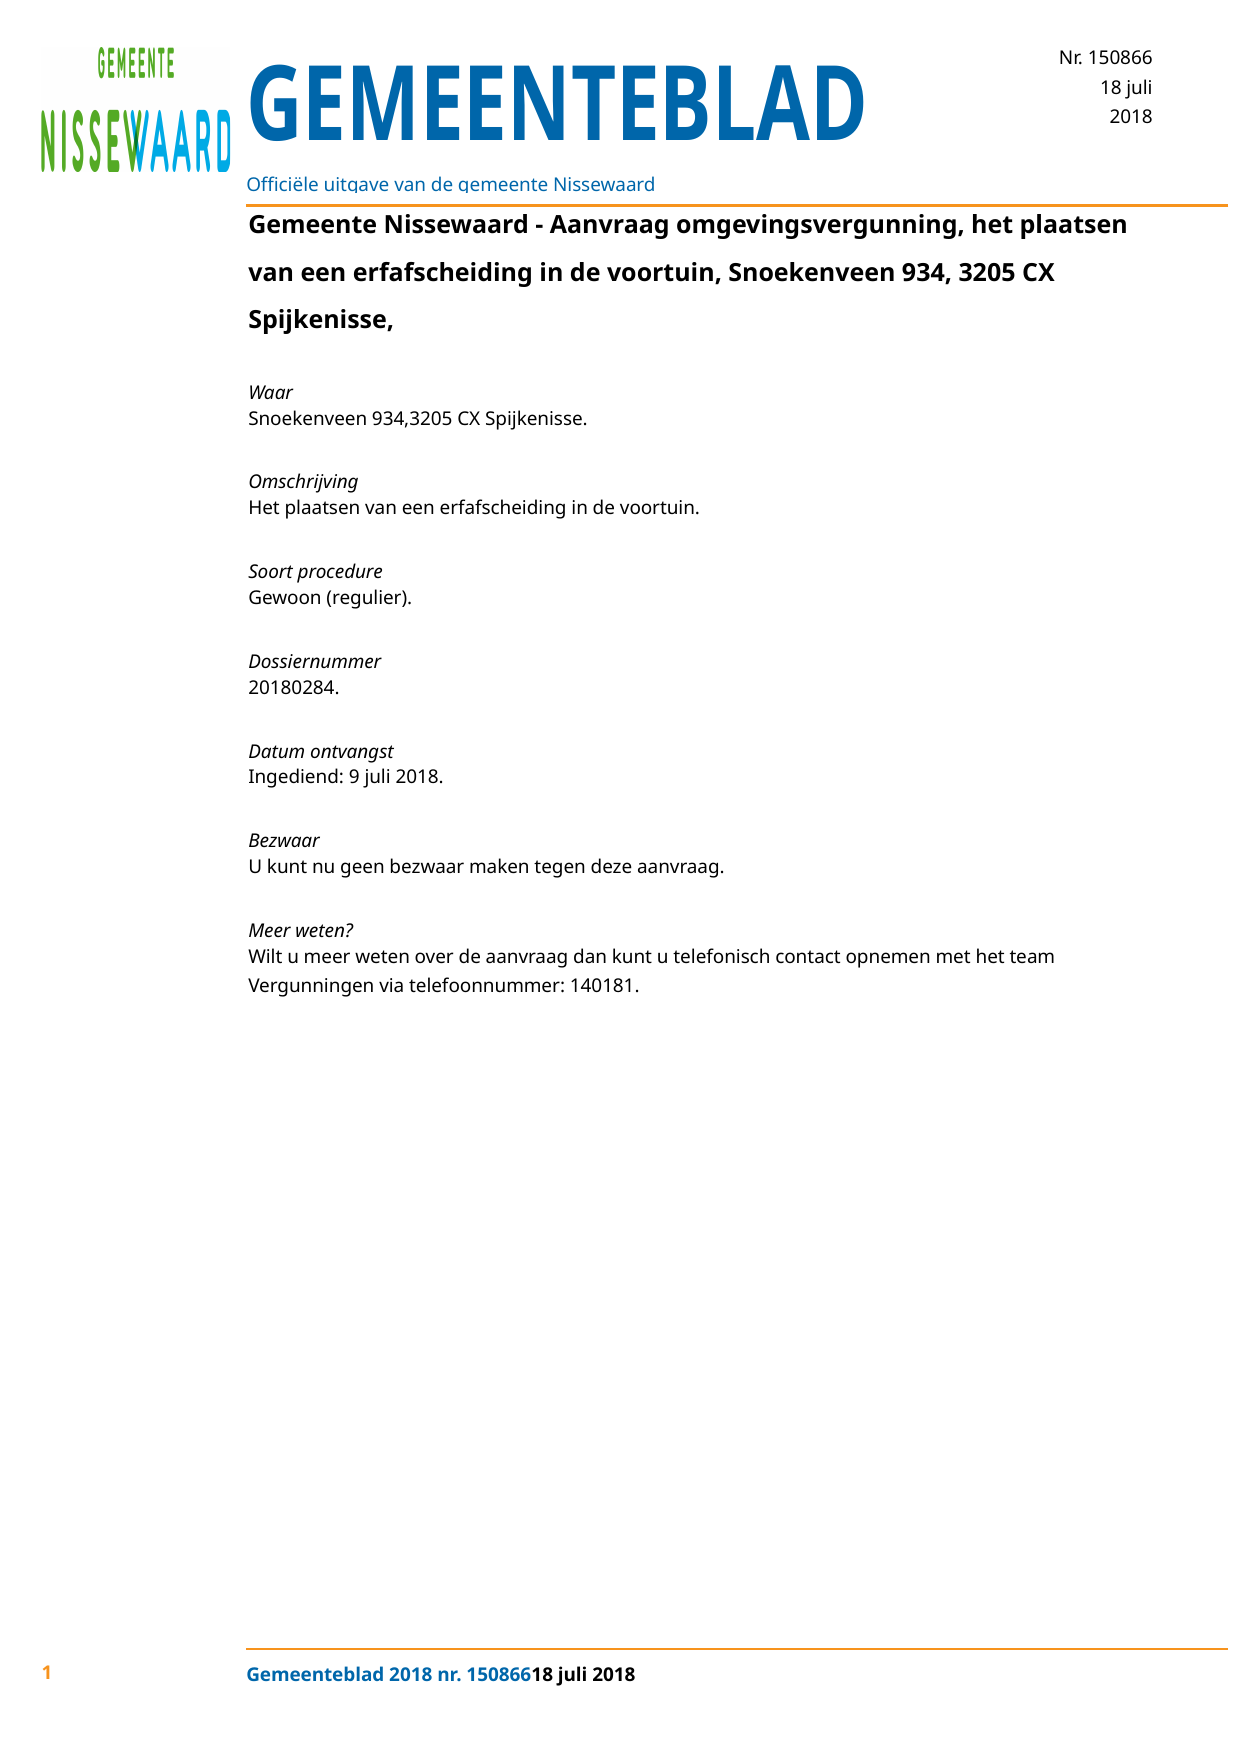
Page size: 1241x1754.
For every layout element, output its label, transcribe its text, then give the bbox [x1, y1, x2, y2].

picture [201, 122, 206, 138]
text Gemeente Nissewaard - Aanvraag omgevingsvergunning, het plaatsen van een erfafscheiding in de voortuin, Snoekenveen 934, 3205 CX Spijkenisse, [248, 207, 1152, 336]
text Dossiernummer [248, 648, 1152, 674]
text Ingediend: 9 juli 2018. [248, 763, 1152, 789]
picture [176, 157, 187, 172]
text Bezwaar [248, 827, 1152, 853]
picture [154, 157, 165, 172]
text 20180284. [248, 674, 1152, 699]
text Waar [248, 379, 1152, 405]
text Wilt u meer weten over de aanvraag dan kunt u telefonisch contact opnemen met het team Vergunningen via telefoonnummer: 140181. [248, 943, 1152, 998]
picture [222, 122, 227, 160]
text Meer weten? [248, 917, 1152, 943]
picture [200, 151, 206, 172]
text U kunt nu geen bezwaar maken tegen deze aanvraag. [248, 853, 1152, 879]
text Het plaatsen van een erfafscheiding in de voortuin. [248, 494, 1152, 520]
picture [41, 47, 231, 172]
text Snoekenveen 934,3205 CX Spijkenisse. [248, 405, 1152, 431]
text Soort procedure [248, 558, 1152, 584]
text Datum ontvangst [248, 738, 1152, 763]
text Omschrijving [248, 469, 1152, 494]
text Gewoon (regulier). [248, 584, 1152, 610]
